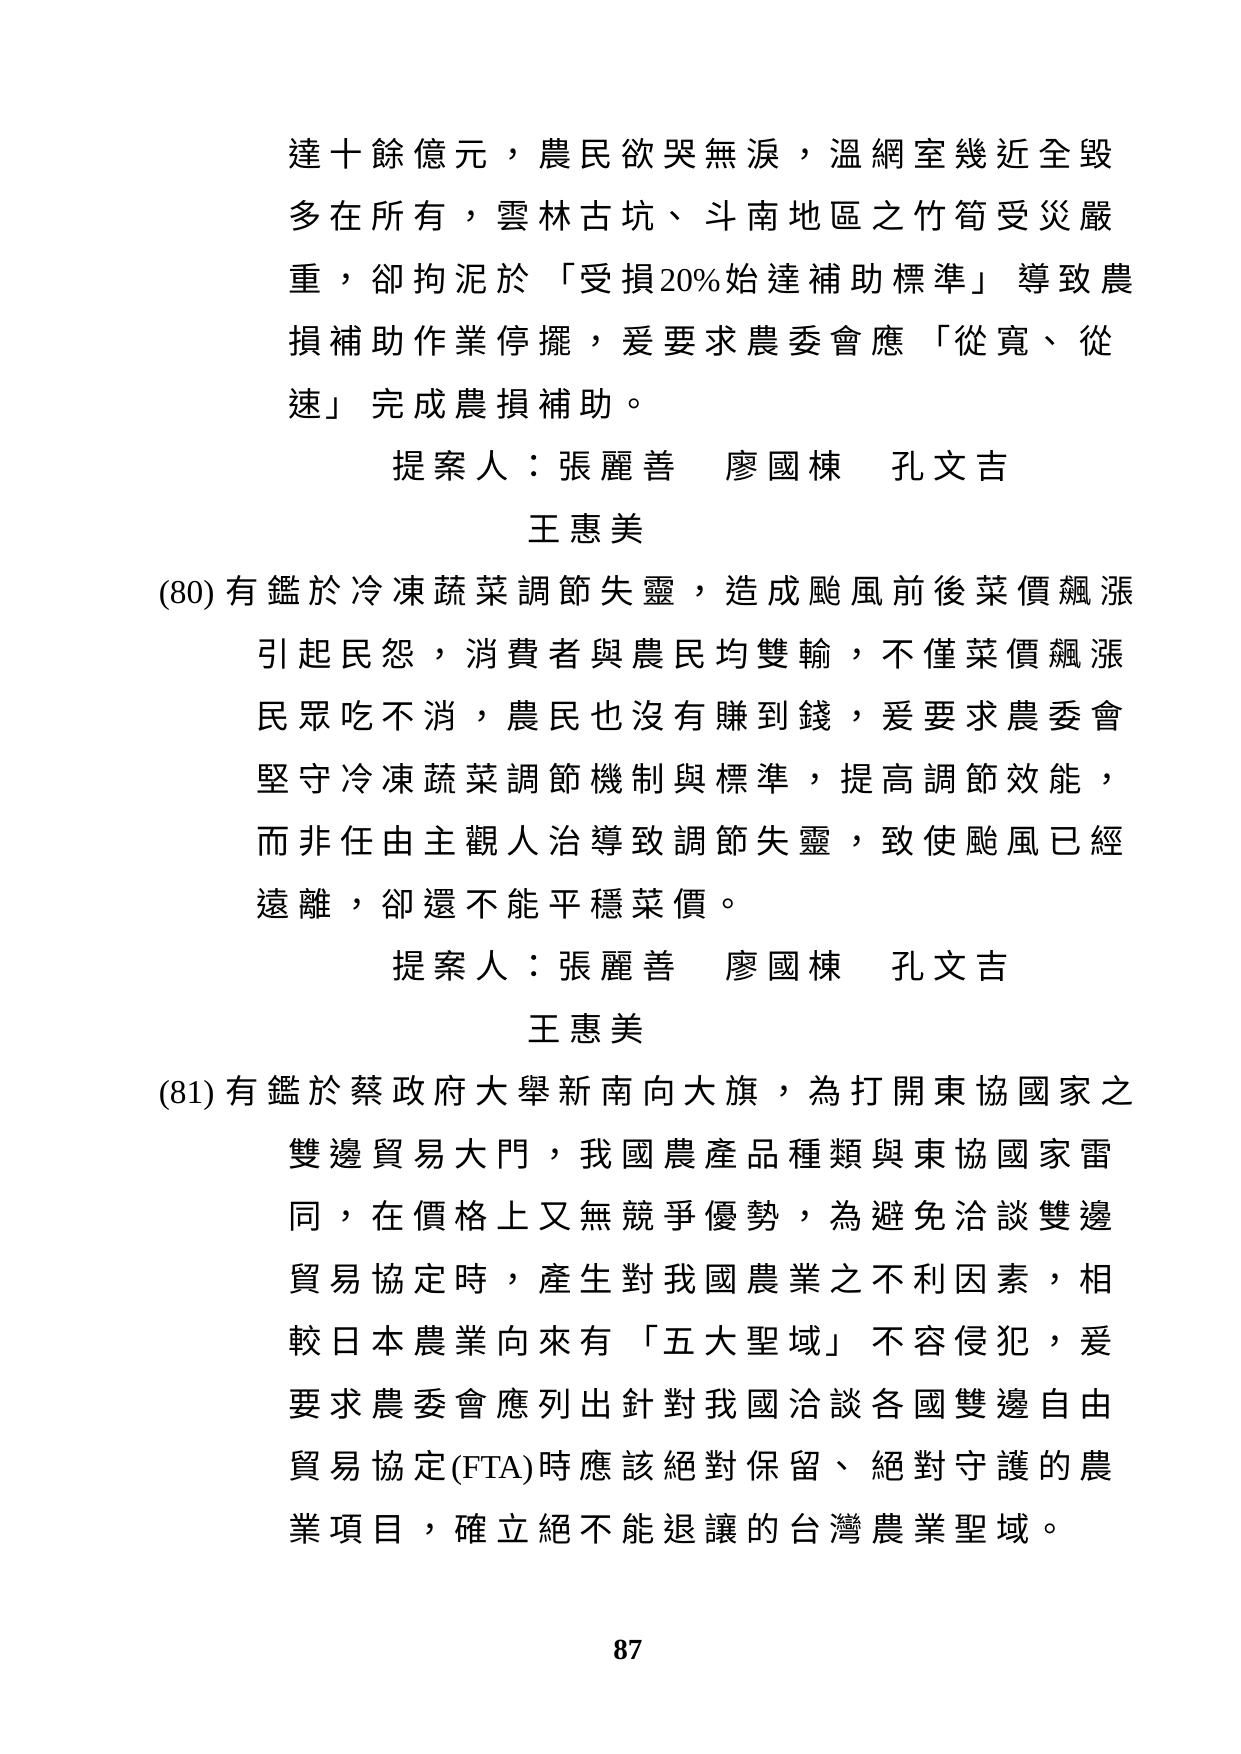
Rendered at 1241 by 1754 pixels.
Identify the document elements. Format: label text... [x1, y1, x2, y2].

text 提案人：張麗善 廖國棟 孔文吉 王惠美 [384, 923, 1044, 1048]
list 達十餘億元，農民欲哭無淚，溫網室幾近全毀多在所有，雲林古坑、斗南地區之竹筍受災嚴重，卻拘泥於「受損20%始達補助標準」導致農損補助作業停擺，爰要求農委會應「從寬、從速」完成農損補助。 [150, 110, 1148, 423]
list 有鑑於蔡政府大舉新南向大旗，為打開東協國家之雙邊貿易大門，我國農產品種類與東協國家雷同，在價格上又無競爭優勢，為避免洽談雙邊貿易協定時，產生對我國農業之不利因素，相較日本農業向來有「五大聖域」不容侵犯，爰要求農委會應列出針對我國洽談各國雙邊自由貿易協定(FTA)時應該絕對保留、絕對守護的農業項目，確立絕不能退讓的台灣農業聖域。 [150, 1048, 1148, 1548]
list 有鑑於冷凍蔬菜調節失靈，造成颱風前後菜價飆漲引起民怨，消費者與農民均雙輸，不僅菜價飆漲民眾吃不消，農民也沒有賺到錢，爰要求農委會堅守冷凍蔬菜調節機制與標準，提高調節效能，而非任由主觀人治導致調節失靈，致使颱風已經遠離，卻還不能平穩菜價。 [150, 548, 1148, 923]
text 提案人：張麗善 廖國棟 孔文吉 王惠美 [384, 423, 1044, 548]
